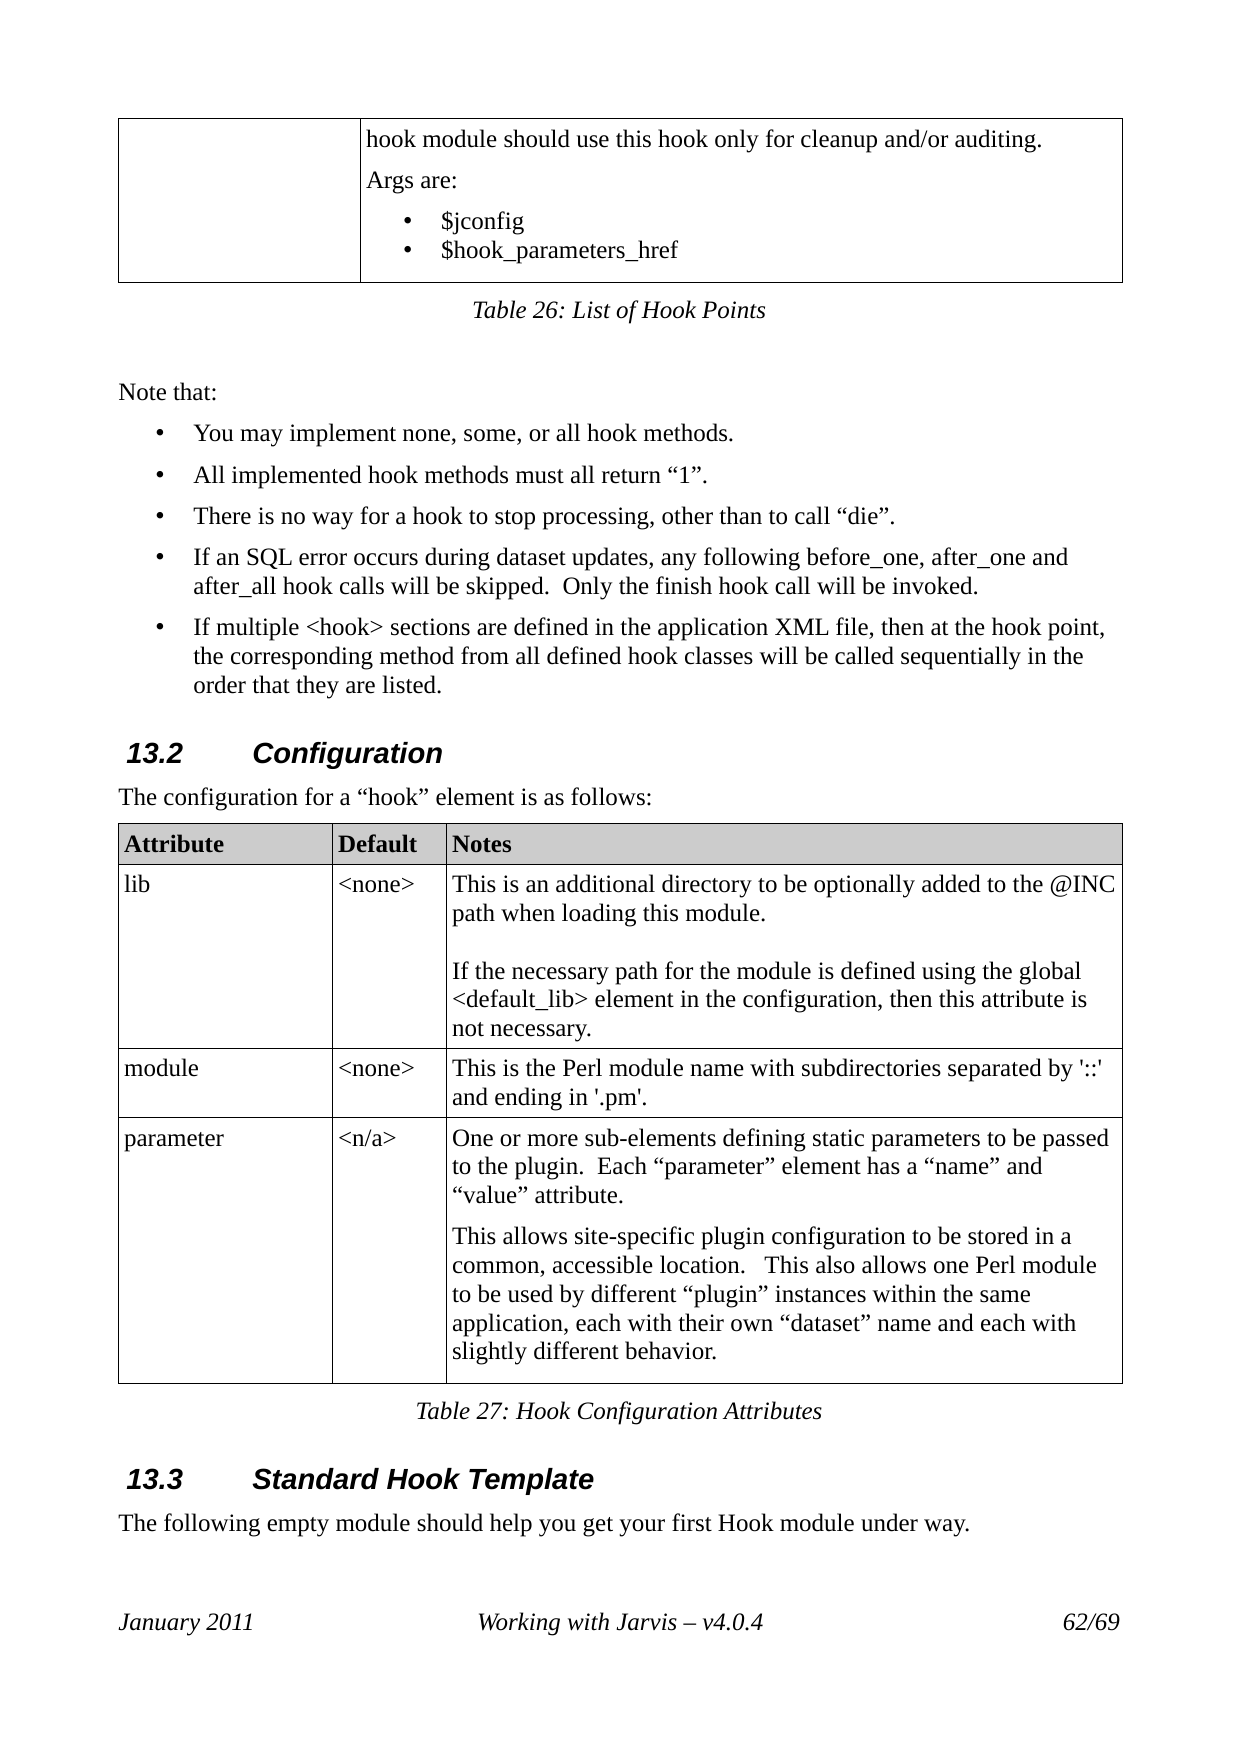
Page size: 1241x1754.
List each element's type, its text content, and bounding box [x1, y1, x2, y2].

table_header Default [333, 824, 446, 864]
list If multiple <hook> sections are defined in the application XML file, then at the hook point, the corresponding method from all defined hook classes will be called sequentially in the order that they are listed. [156, 612, 1122, 698]
table_cell hook module should use this hook only for cleanup and/or auditing. Args are: $jconfig $hook_parameters_href [361, 119, 1122, 282]
text Table 26: List of Hook Points [118, 295, 1122, 323]
table_cell [119, 119, 360, 282]
subtitle Standard Hook Template [118, 1462, 1122, 1496]
subtitle Configuration [118, 736, 1122, 769]
text Note that: [118, 377, 1122, 406]
table_cell <none> [333, 1049, 446, 1117]
table_cell This is an additional directory to be optionally added to the @INC path when loading this module. If the necessary path for the module is defined using the global <default_lib> element in the configuration, then this attribute is not necessary. [447, 865, 1122, 1048]
list There is no way for a hook to stop processing, other than to call “die”. [156, 501, 1122, 530]
text The following empty module should help you get your first Hook module under way. [118, 1508, 1122, 1537]
table_cell lib [119, 865, 332, 1048]
table_header Notes [447, 824, 1122, 864]
list All implemented hook methods must all return “1”. [156, 460, 1122, 488]
table_header Attribute [119, 824, 332, 864]
table_cell This is the Perl module name with subdirectories separated by '::' and ending in '.pm'. [447, 1049, 1122, 1117]
table_cell <n/a> [333, 1118, 446, 1383]
table_cell module [119, 1049, 332, 1117]
text The configuration for a “hook” element is as follows: [118, 782, 1122, 811]
table_cell One or more sub-elements defining static parameters to be passed to the plugin. Each “parameter” element has a “name” and “value” attribute. This allows site-specific plugin configuration to be stored in a common, accessible location. This also allows one Perl module to be used by different “plugin” instances within the same application, each with their own “dataset” name and each with slightly different behavior. [447, 1118, 1122, 1383]
list If an SQL error occurs during dataset updates, any following before_one, after_one and after_all hook calls will be skipped. Only the finish hook call will be invoked. [156, 542, 1122, 600]
table_cell <none> [333, 865, 446, 1048]
list You may implement none, some, or all hook methods. [156, 418, 1122, 447]
text Table 27: Hook Configuration Attributes [118, 1396, 1122, 1425]
table_cell parameter [119, 1118, 332, 1383]
